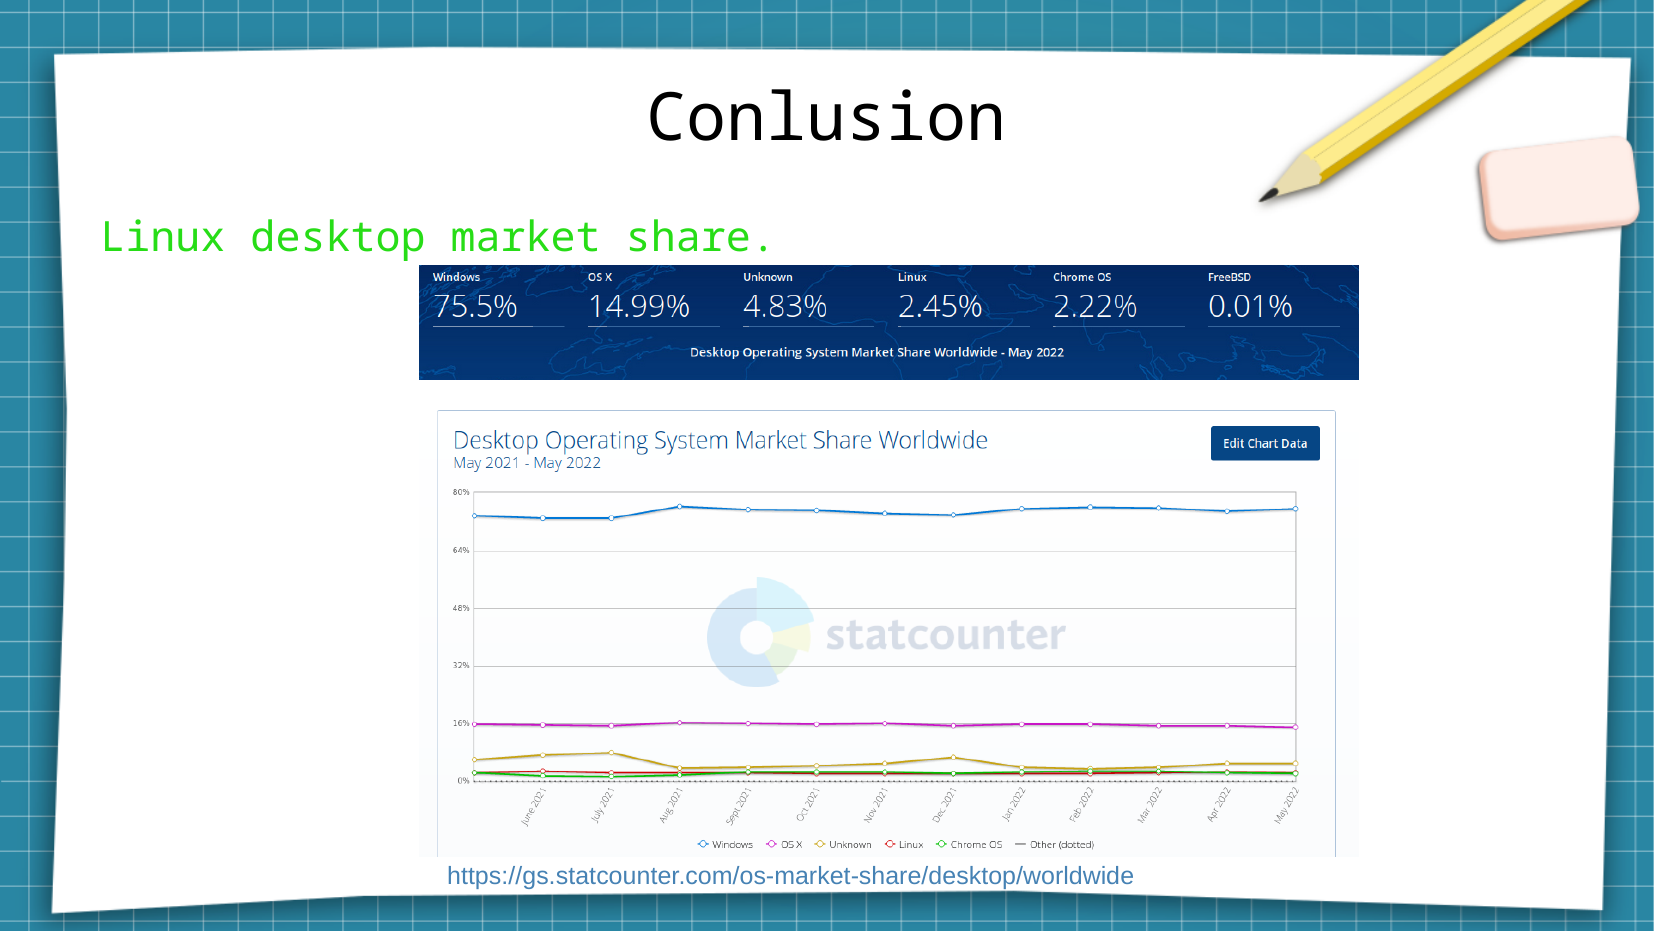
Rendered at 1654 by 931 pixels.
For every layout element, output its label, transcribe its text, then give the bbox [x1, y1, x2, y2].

title Conlusion [82, 37, 1571, 193]
picture [0, 0, 1654, 931]
list Linux desktop market share. [29, 206, 1595, 325]
text_box https://gs.statcounter.com/os-market-share/desktop/worldwide [431, 854, 1152, 916]
